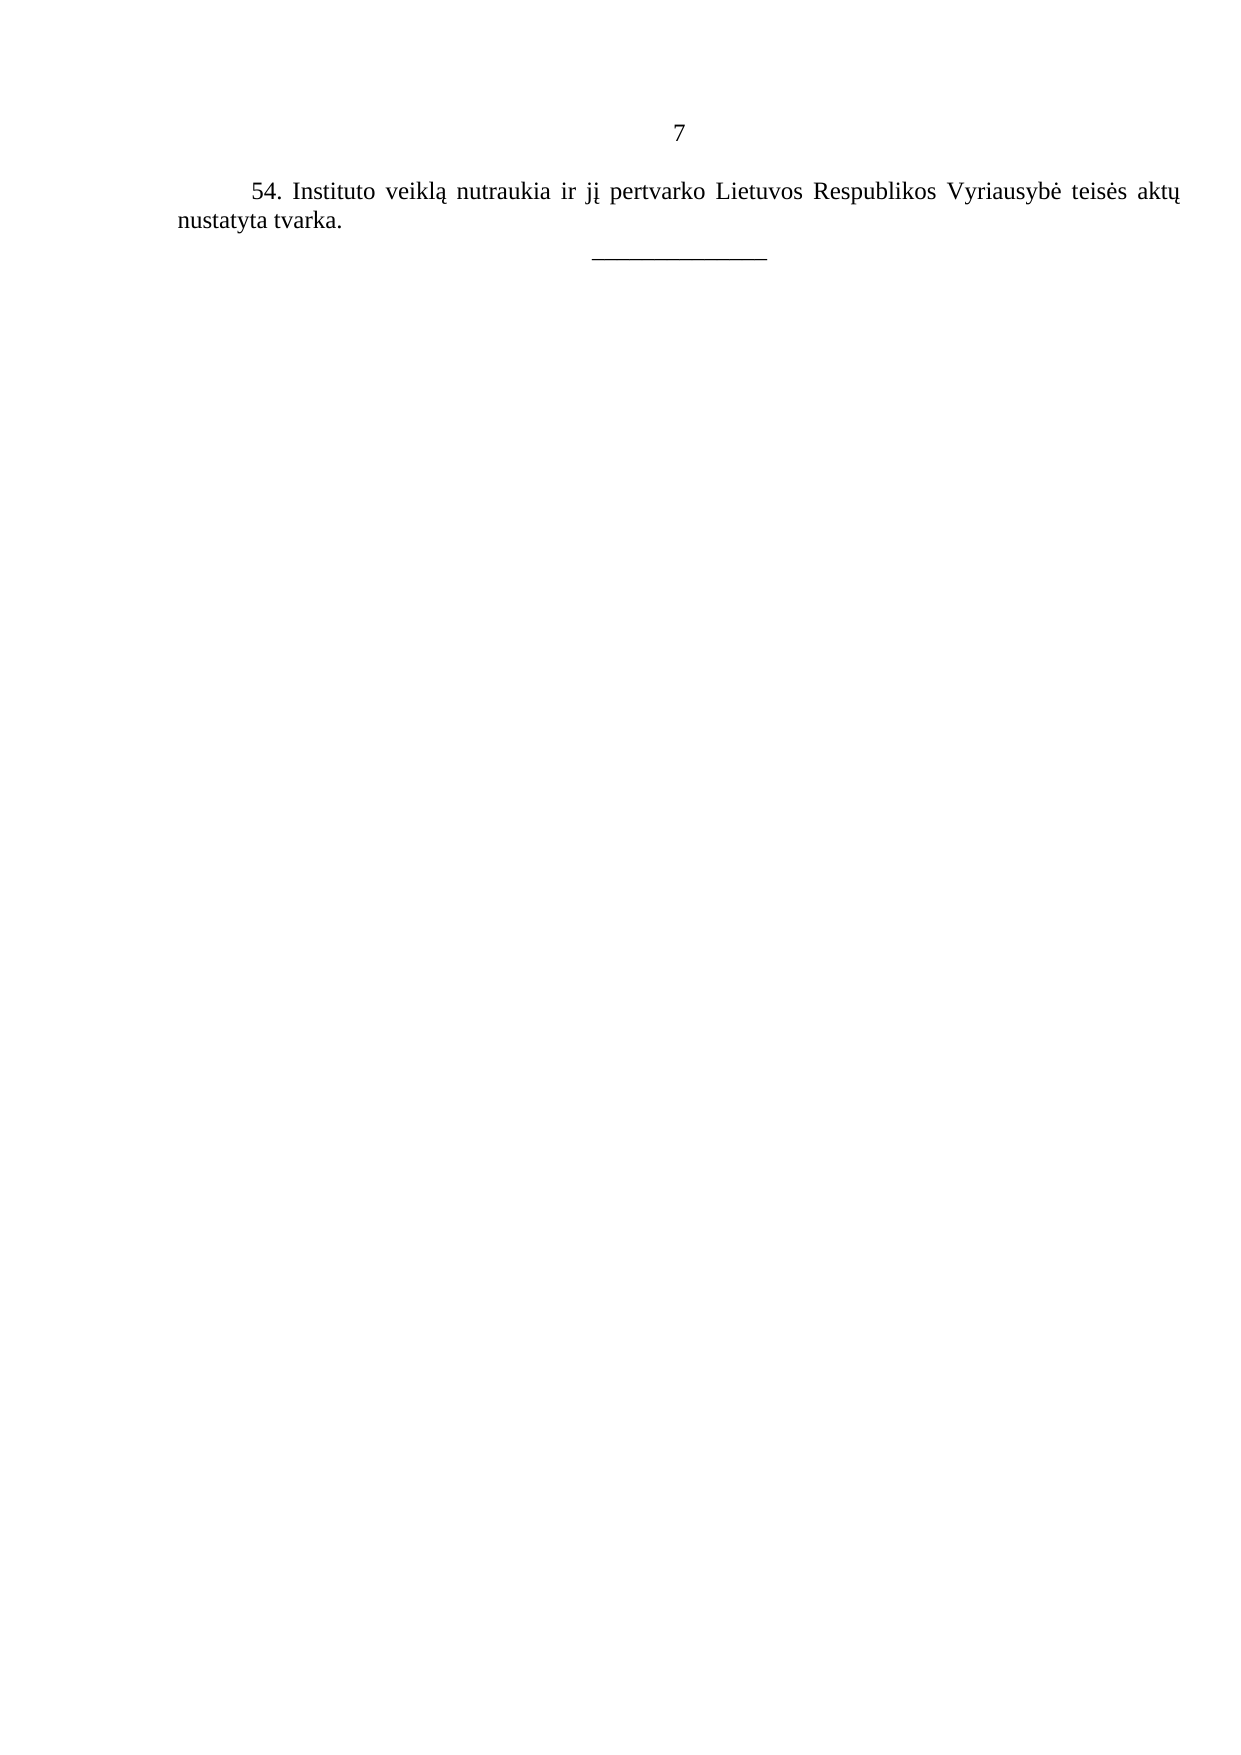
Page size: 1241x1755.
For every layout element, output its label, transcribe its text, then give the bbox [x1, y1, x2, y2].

text 54. Instituto veiklą nutraukia ir jį pertvarko Lietuvos Respublikos Vyriausybė teisės aktų nustatyta tvarka. [177, 176, 1181, 234]
text ______________ [177, 234, 1181, 263]
